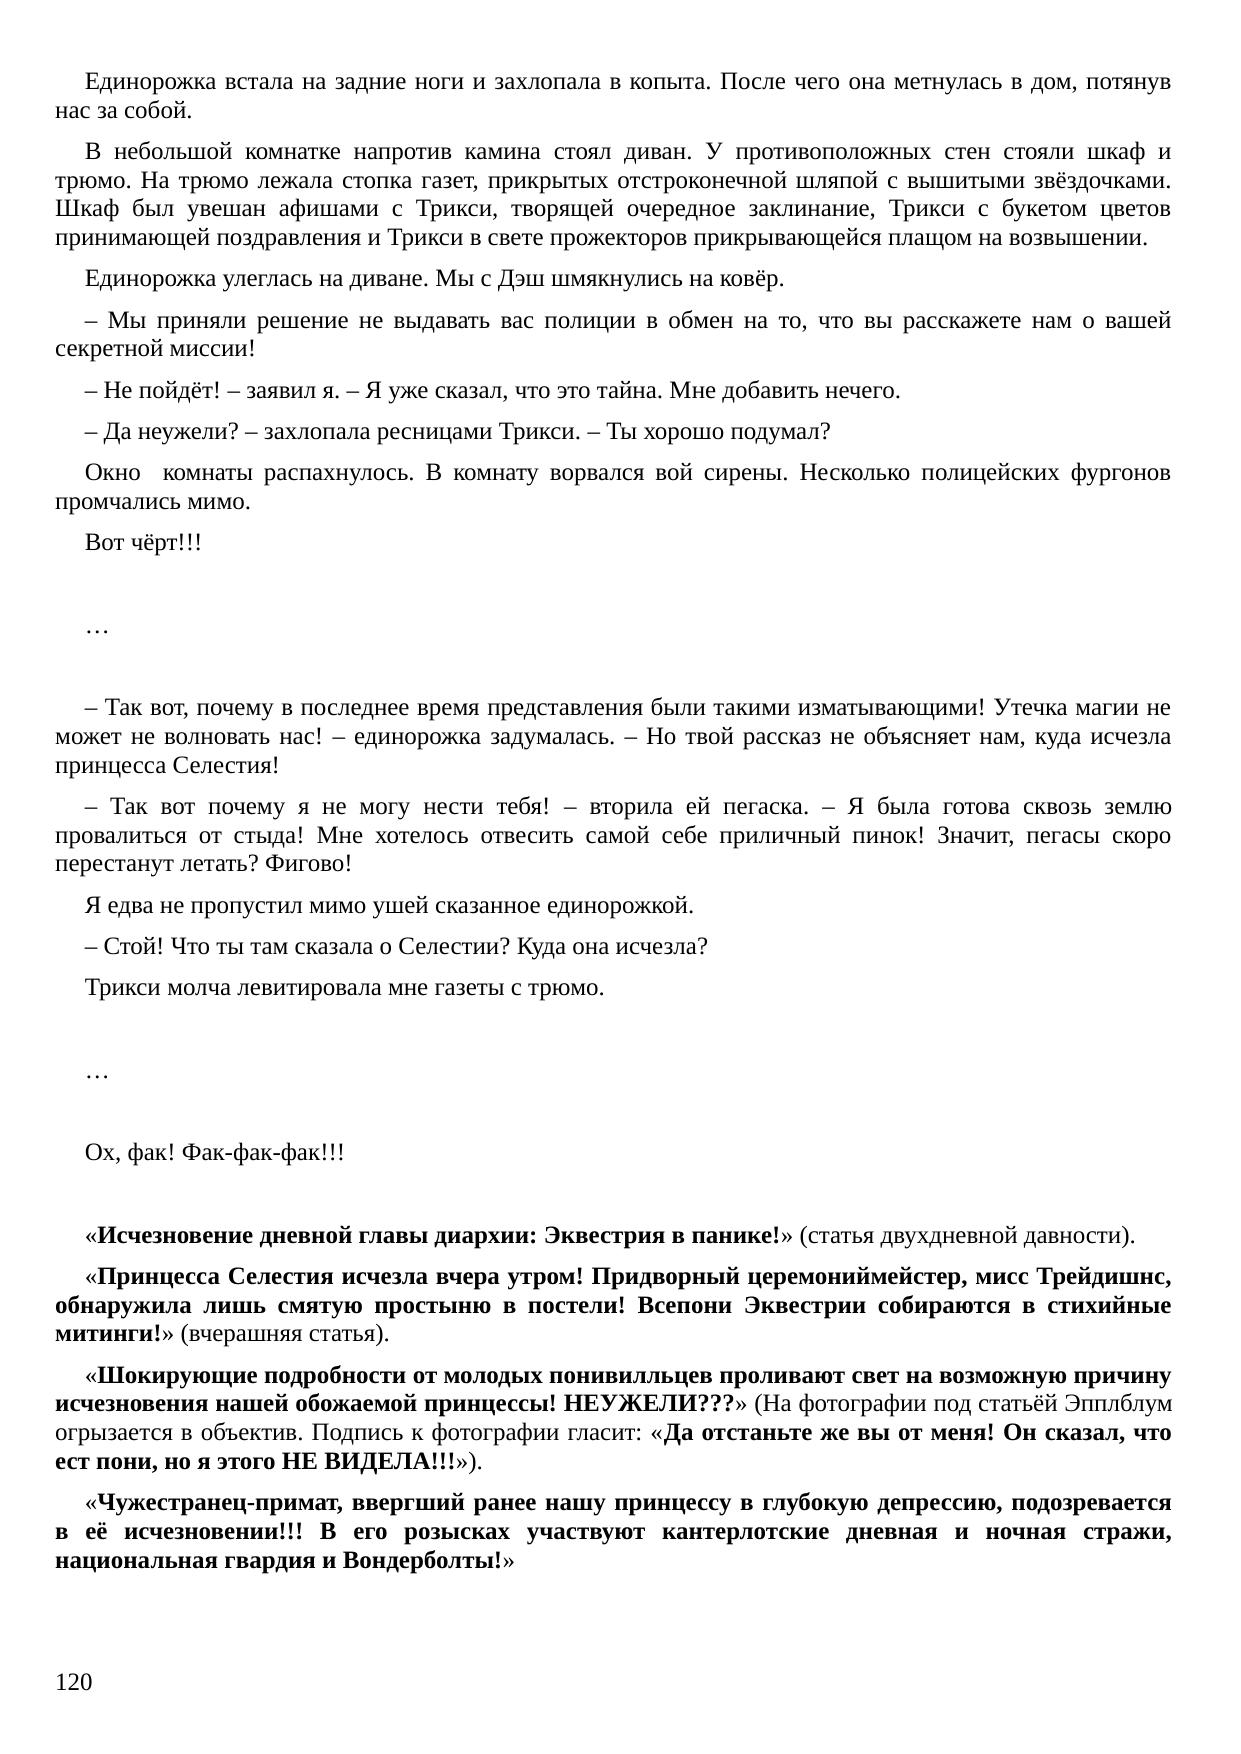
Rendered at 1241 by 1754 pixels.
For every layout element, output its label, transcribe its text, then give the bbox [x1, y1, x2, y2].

text … [55, 1055, 1173, 1083]
text – Стой! Что ты там сказала о Селестии? Куда она исчезла? [55, 931, 1173, 960]
text «Принцесса Селестия исчезла вчера утром! Придворный церемониймейстер, мисс Трейдишнс, обнаружила лишь смятую простыню в постели! Всепони Эквестрии собираются в стихийные митинги!» (вчерашняя статья). [55, 1261, 1173, 1347]
text Вот чёрт!!! [55, 527, 1173, 556]
text Единорожка улеглась на диване. Мы с Дэш шмякнулись на ковёр. [55, 263, 1173, 292]
text «Исчезновение дневной главы диархии: Эквестрия в панике!» (статья двухдневной давности). [55, 1220, 1173, 1248]
text – Да неужели? – захлопала ресницами Трикси. – Ты хорошо подумал? [55, 416, 1173, 445]
text – Так вот почему я не могу нести тебя! – вторила ей пегаска. – Я была готова сквозь землю провалиться от стыда! Мне хотелось отвесить самой себе приличный пинок! Значит, пегасы скоро перестанут летать? Фигово! [55, 791, 1173, 877]
text Я едва не пропустил мимо ушей сказанное единорожкой. [55, 890, 1173, 918]
text В небольшой комнатке напротив камина стоял диван. У противоположных стен стояли шкаф и трюмо. На трюмо лежала стопка газет, прикрытых отстроконечной шляпой с вышитыми звёздочками. Шкаф был увешан афишами с Трикси, творящей очередное заклинание, Трикси с букетом цветов принимающей поздравления и Трикси в свете прожекторов прикрывающейся плащом на возвышении. [55, 136, 1173, 251]
text Ох, фак! Фак-фак-фак!!! [55, 1137, 1173, 1166]
text … [55, 610, 1173, 638]
text – Так вот, почему в последнее время представления были такими изматывающими! Утечка магии не может не волновать нас! – единорожка задумалась. – Но твой рассказ не объясняет нам, куда исчезла принцесса Селестия! [55, 692, 1173, 778]
text – Не пойдёт! – заявил я. – Я уже сказал, что это тайна. Мне добавить нечего. [55, 375, 1173, 403]
text «Чужестранец-примат, ввергший ранее нашу принцессу в глубокую депрессию, подозревается в её исчезновении!!! В его розысках участвуют кантерлотские дневная и ночная стражи, национальная гвардия и Вондерболты!» [55, 1487, 1173, 1573]
text Окно комнаты распахнулось. В комнату ворвался вой сирены. Несколько полицейских фургонов промчались мимо. [55, 457, 1173, 515]
text Трикси молча левитировала мне газеты с трюмо. [55, 972, 1173, 1001]
text – Мы приняли решение не выдавать вас полиции в обмен на то, что вы расскажете нам о вашей секретной миссии! [55, 305, 1173, 362]
text Единорожка встала на задние ноги и захлопала в копыта. После чего она метнулась в дом, потянув нас за собой. [55, 66, 1173, 123]
text «Шокирующие подробности от молодых понивилльцев проливают свет на возможную причину исчезновения нашей обожаемой принцессы! НЕУЖЕЛИ???» (На фотографии под статьёй Эпплблум огрызается в объектив. Подпись к фотографии гласит: «Да отстаньте же вы от меня! Он сказал, что ест пони, но я этого НЕ ВИДЕЛА!!!»). [55, 1360, 1173, 1475]
